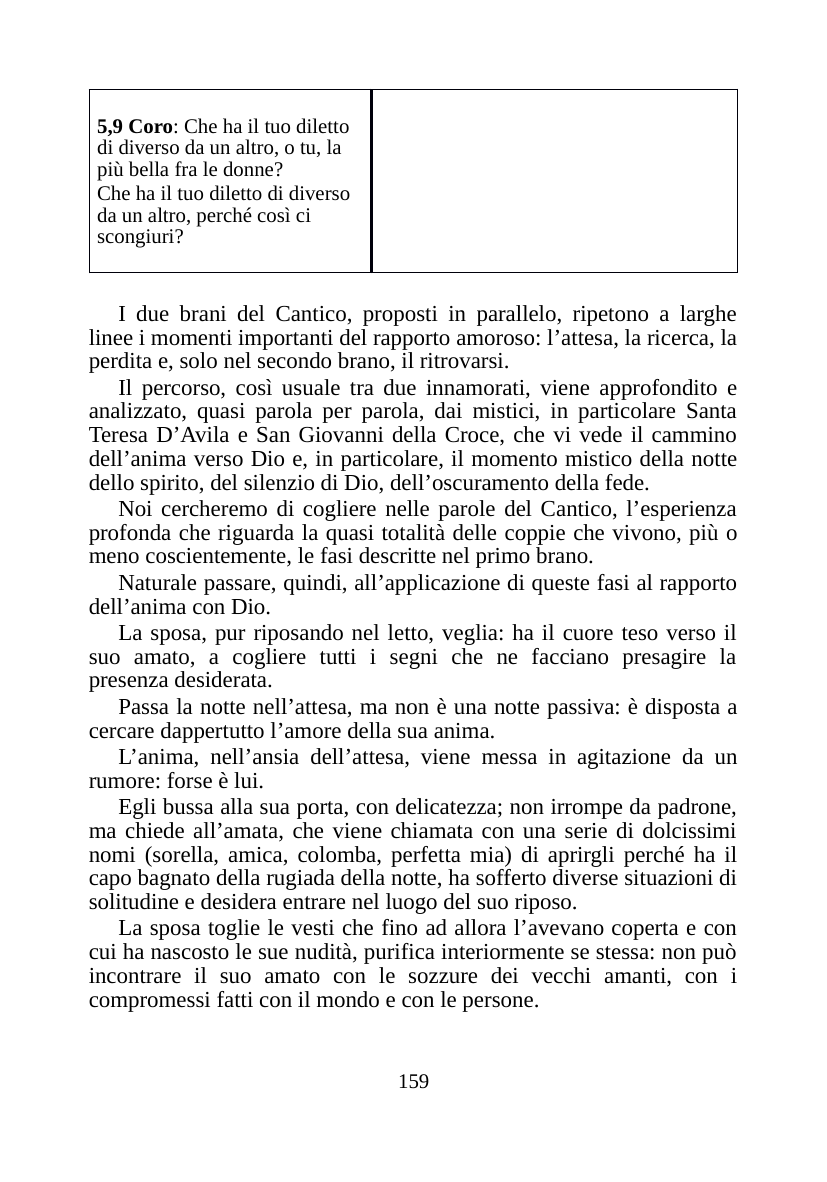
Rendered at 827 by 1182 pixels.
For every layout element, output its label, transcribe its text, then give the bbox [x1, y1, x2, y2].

text La sposa toglie le vesti che fino ad allora l’avevano coperta e con cui ha nascosto le sue nudità, purifica interiormente se stessa: non può incontrare il suo amato con le sozzure dei vecchi amanti, con i compromessi fatti con il mondo e con le persone. [88, 914, 738, 1012]
table_header 5,9 Coro: Che ha il tuo diletto di diverso da un altro, o tu, la più bella fra le donne? Che ha il tuo diletto di diverso da un altro, perché così ci scongiuri? [90, 90, 370, 272]
text Passa la notte nell’attesa, ma non è una notte passiva: è disposta a cercare dappertutto l’amore della sua anima. [88, 693, 738, 743]
text Egli bussa alla sua porta, con delicatezza; non irrompe da padrone, ma chiede all’amata, che viene chiamata con una serie di dolcissimi nomi (sorella, amica, colomba, perfetta mia) di aprirgli perché ha il capo bagnato della rugiada della notte, ha sofferto diverse situazioni di solitudine e desidera entrare nel luogo del suo riposo. [88, 793, 738, 914]
text Naturale passare, quindi, all’applicazione di queste fasi al rapporto dell’anima con Dio. [88, 569, 738, 619]
text L’anima, nell’ansia dell’attesa, viene messa in agitazione da un rumore: forse è lui. [88, 743, 738, 793]
text I due brani del Cantico, proposti in parallelo, ripetono a larghe linee i momenti importanti del rapporto amoroso: l’attesa, la ricerca, la perdita e, solo nel secondo brano, il ritrovarsi. [88, 300, 738, 374]
text Il percorso, così usuale tra due innamorati, viene approfondito e analizzato, quasi parola per parola, dai mistici, in particolare Santa Teresa D’Avila e San Giovanni della Croce, che vi vede il cammino dell’anima verso Dio e, in particolare, il momento mistico della notte dello spirito, del silenzio di Dio, dell’oscuramento della fede. [88, 374, 738, 495]
text Noi cercheremo di cogliere nelle parole del Cantico, l’esperienza profonda che riguarda la quasi totalità delle coppie che vivono, più o meno coscientemente, le fasi descritte nel primo brano. [88, 495, 738, 569]
text La sposa, pur riposando nel letto, veglia: ha il cuore teso verso il suo amato, a cogliere tutti i segni che ne facciano presagire la presenza desiderata. [88, 619, 738, 693]
table_header [373, 90, 737, 272]
